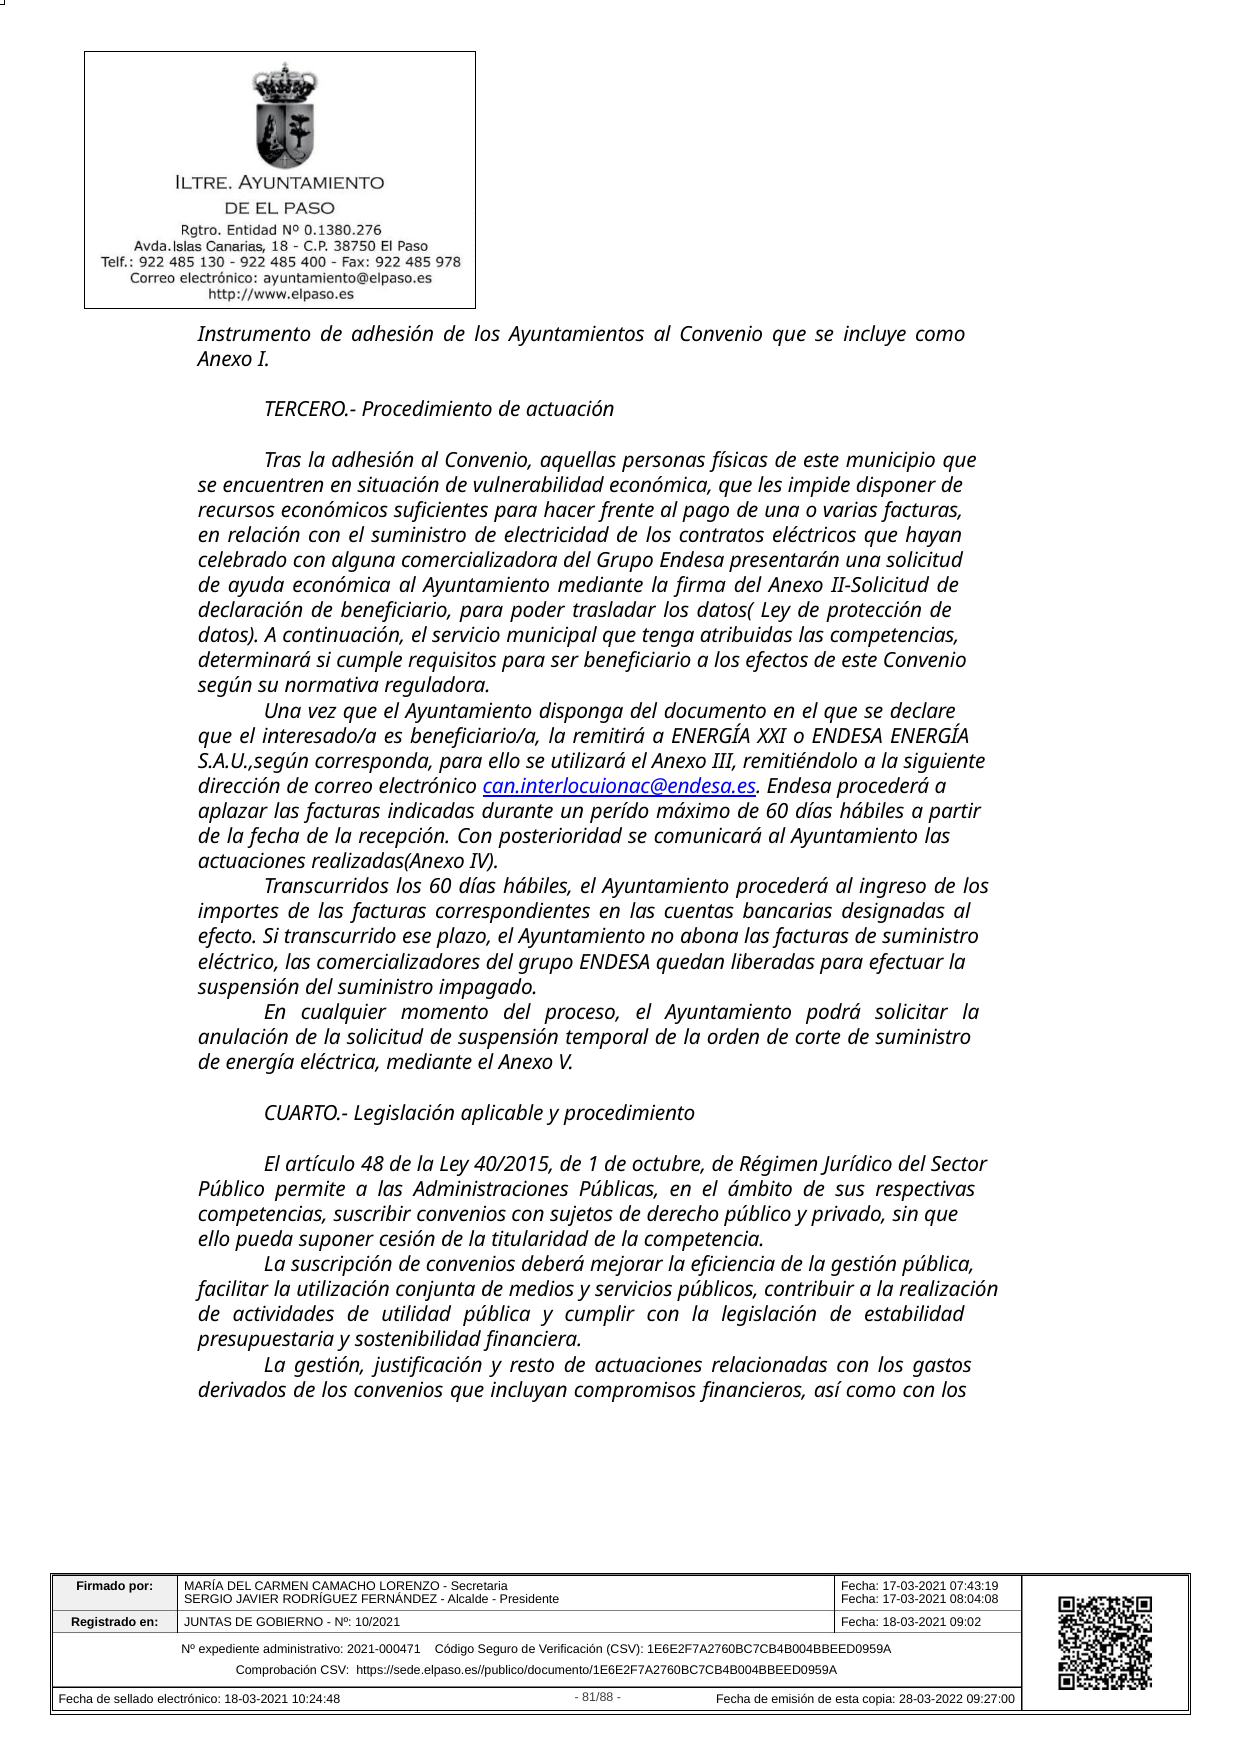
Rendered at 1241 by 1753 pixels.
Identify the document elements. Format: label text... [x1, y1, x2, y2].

picture [51, 1574, 1190, 1714]
text La suscripción de convenios deberá mejorar la eficiencia de la gestión pública, [264, 1252, 1068, 1276]
text importes de las facturas correspondientes en las cuentas bancarias designadas al [198, 899, 1068, 924]
text Fecha de sellado electrónico: 18-03-2021 10:24:48 [58, 1692, 365, 1706]
text TERCERO.- Procedimiento de actuación [264, 397, 686, 422]
text La gestión, justificación y resto de actuaciones relacionadas con los gastos [264, 1352, 1067, 1377]
text Público permite a las Administraciones Públicas, en el ámbito de sus respectivas [198, 1176, 1068, 1201]
picture [85, 52, 475, 308]
text anulación de la solicitud de suspensión temporal de la orden de corte de suministro [198, 1025, 1068, 1049]
text de actividades de utilidad pública y cumplir con la legislación de estabilidad [198, 1302, 1068, 1326]
text ello pueda suponer cesión de la titularidad de la competencia. [198, 1227, 1068, 1251]
text Fecha: 17-03-2021 08:04:08 [841, 1593, 1022, 1607]
text Una vez que el Ayuntamiento disponga del documento en el que se declare [264, 698, 1068, 723]
text según su normativa reguladora. [198, 673, 1068, 698]
text - 81/88 - [574, 1691, 640, 1705]
text Nº expediente administrativo: 2021-000471 Código Seguro de Verificación (CSV): 1E6E2F7A2760BC7CB4B004BBEED0959A [181, 1642, 917, 1656]
text CUARTO.- Legislación aplicable y procedimiento [264, 1101, 772, 1126]
text aplazar las facturas indicadas durante un perído máximo de 60 días hábiles a partir [198, 799, 1068, 823]
text Fecha: 17-03-2021 07:43:19 [841, 1579, 1022, 1593]
text de ayuda económica al Ayuntamiento mediante la firma del Anexo II-Solicitud de [198, 573, 1068, 598]
text suspensión del suministro impagado. [198, 974, 1068, 999]
text actuaciones realizadas(Anexo IV). [198, 849, 1068, 873]
text Anexo I. [198, 347, 1067, 371]
text Instrumento de adhesión de los Ayuntamientos al Convenio que se incluye como [198, 322, 1067, 346]
text Fecha: 18-03-2021 09:02 [841, 1615, 1002, 1629]
text de energía eléctrica, mediante el Anexo V. [198, 1050, 1068, 1074]
text de la fecha de la recepción. Con posterioridad se comunicará al Ayuntamiento las [198, 824, 1068, 848]
text Fecha de emisión de esta copia: 28-03-2022 09:27:00 [716, 1692, 1040, 1706]
text datos). A continuación, el servicio municipal que tenga atribuidas las competencias, [198, 623, 1068, 648]
text En cualquier momento del proceso, el Ayuntamiento podrá solicitar la [264, 999, 1068, 1024]
text derivados de los convenios que incluyan compromisos financieros, así como con los [198, 1377, 1067, 1402]
text declaración de beneficiario, para poder trasladar los datos( Ley de protección de [198, 598, 1068, 623]
text que el interesado/a es beneficiario/a, la remitirá a ENERGÍA XXI o ENDESA ENERGÍA [198, 723, 1068, 748]
text Comprobación CSV: https://sede.elpaso.es//publico/documento/1E6E2F7A2760BC7CB4B004BBEED0959A [236, 1663, 917, 1677]
text S.A.U.,según corresponda, para ello se utilizará el Anexo III, remitiéndolo a la siguiente [198, 748, 1068, 773]
text presupuestaria y sostenibilidad financiera. [198, 1327, 1068, 1351]
text determinará si cumple requisitos para ser beneficiario a los efectos de este Convenio [198, 648, 1068, 673]
text facilitar la utilización conjunta de medios y servicios públicos, contribuir a la realización [198, 1277, 1068, 1301]
text El artículo 48 de la Ley 40/2015, de 1 de octubre, de Régimen Jurídico del Sector [264, 1151, 1068, 1176]
text Firmado por: [76, 1579, 172, 1593]
text eléctrico, las comercializadores del grupo ENDESA quedan liberadas para efectuar la [198, 949, 1068, 974]
text JUNTAS DE GOBIERNO - Nº: 10/2021 [184, 1615, 426, 1629]
text efecto. Si transcurrido ese plazo, el Ayuntamiento no abona las facturas de suministro [198, 924, 1068, 949]
text Tras la adhesión al Convenio, aquellas personas físicas de este municipio que [264, 448, 1068, 472]
text se encuentren en situación de vulnerabilidad económica, que les impide disponer de [198, 473, 1068, 497]
text en relación con el suministro de electricidad de los contratos eléctricos que hayan [198, 523, 1068, 547]
text SERGIO JAVIER RODRÍGUEZ FERNÁNDEZ - Alcalde - Presidente [184, 1593, 586, 1607]
text recursos económicos suficientes para hacer frente al pago de una o varias facturas, [198, 498, 1068, 522]
text MARÍA DEL CARMEN CAMACHO LORENZO - Secretaria [184, 1579, 586, 1593]
text Registrado en: [71, 1615, 177, 1629]
text celebrado con alguna comercializadora del Grupo Endesa presentarán una solicitud [198, 548, 1068, 572]
text dirección de correo electrónico can.interlocuionac@endesa.es. Endesa procederá a [198, 773, 1068, 798]
text Transcurridos los 60 días hábiles, el Ayuntamiento procederá al ingreso de los [264, 874, 1068, 898]
text competencias, suscribir convenios con sujetos de derecho público y privado, sin que [198, 1201, 1068, 1226]
